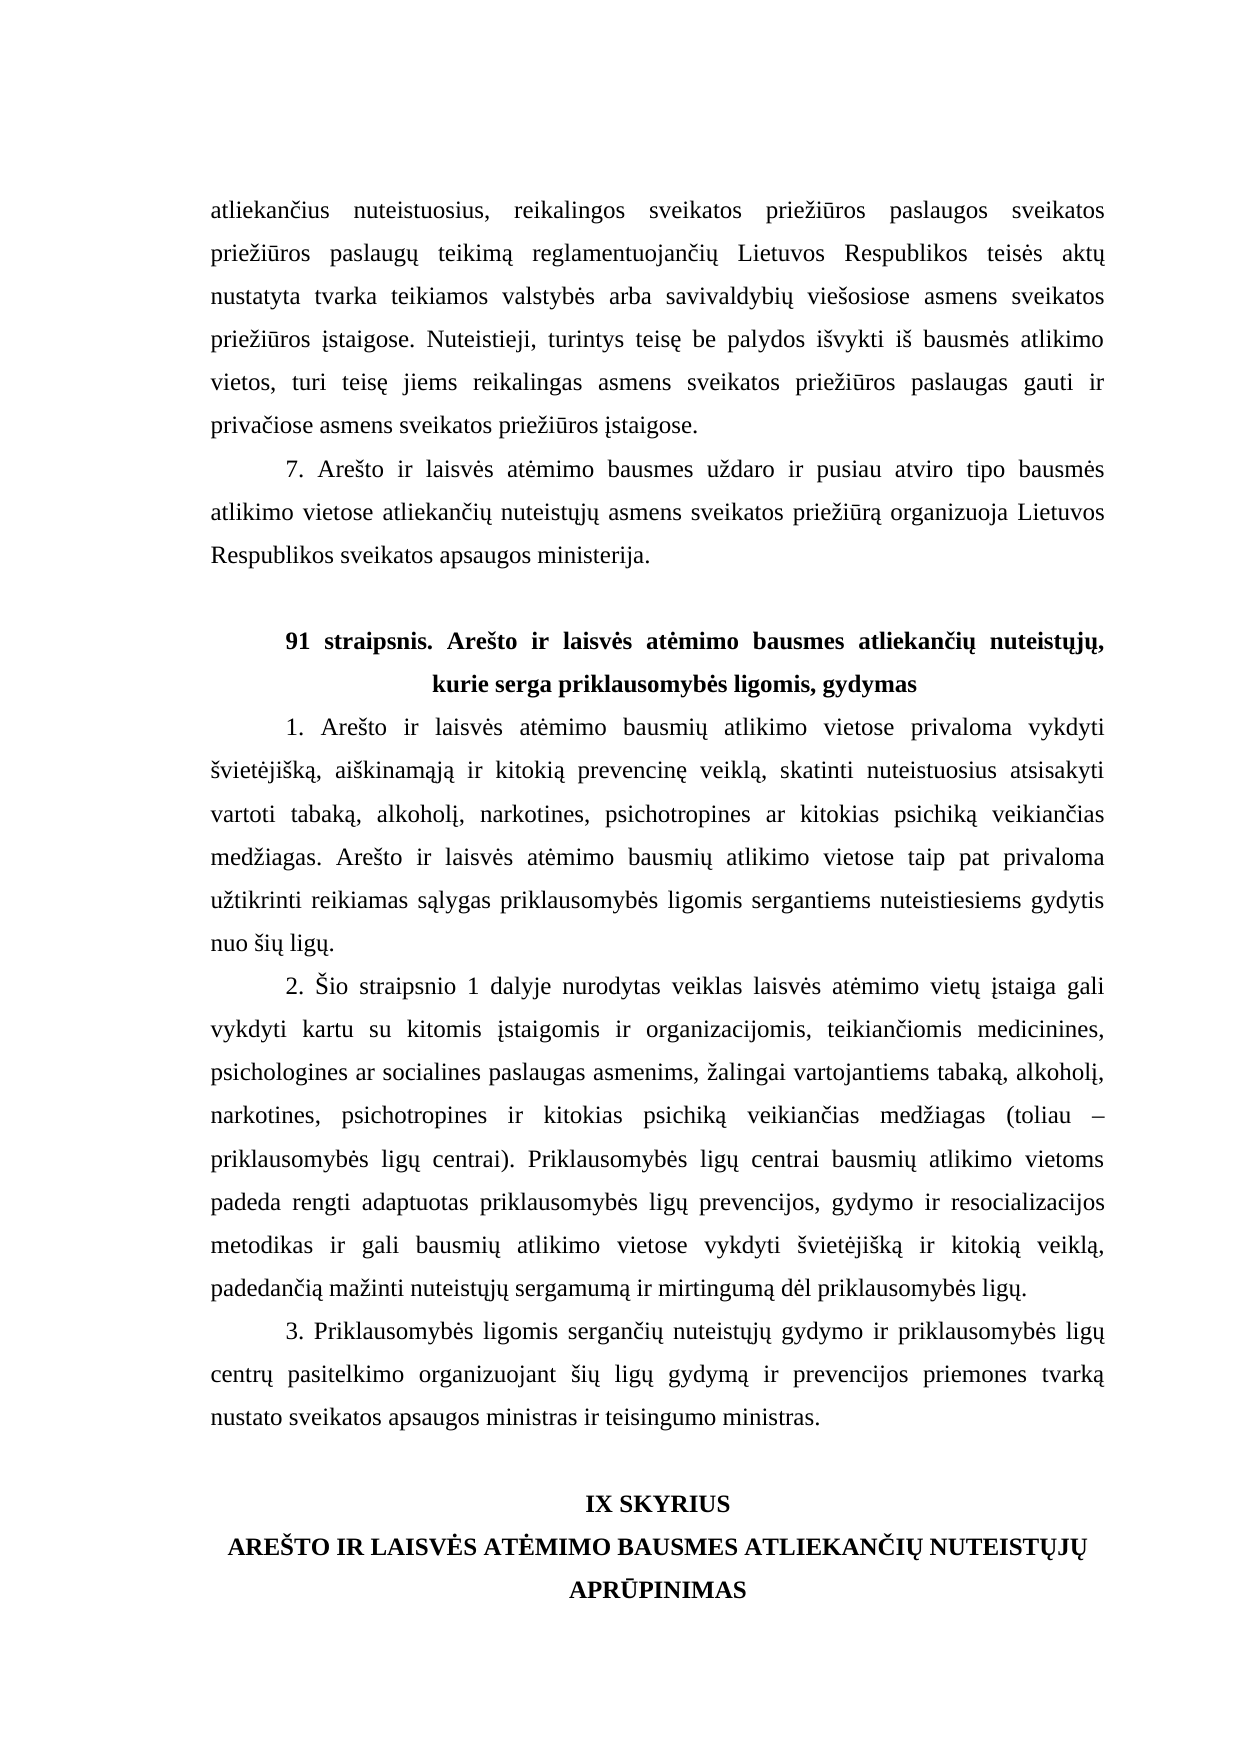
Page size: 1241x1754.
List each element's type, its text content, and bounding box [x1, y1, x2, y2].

text atliekančius nuteistuosius, reikalingos sveikatos priežiūros paslaugos sveikatos priežiūros paslaugų teikimą reglamentuojančių Lietuvos Respublikos teisės aktų nustatyta tvarka teikiamos valstybės arba savivaldybių viešosiose asmens sveikatos priežiūros įstaigose. Nuteistieji, turintys teisę be palydos išvykti iš bausmės atlikimo vietos, turi teisę jiems reikalingas asmens sveikatos priežiūros paslaugas gauti ir privačiose asmens sveikatos priežiūros įstaigose. [210, 195, 1105, 439]
text 7. Arešto ir laisvės atėmimo bausmes uždaro ir pusiau atviro tipo bausmės atlikimo vietose atliekančių nuteistųjų asmens sveikatos priežiūrą organizuoja Lietuvos Respublikos sveikatos apsaugos ministerija. [210, 454, 1105, 569]
text 3. Priklausomybės ligomis sergančių nuteistųjų gydymo ir priklausomybės ligų centrų pasitelkimo organizuojant šių ligų gydymą ir prevencijos priemones tvarką nustato sveikatos apsaugos ministras ir teisingumo ministras. [210, 1316, 1105, 1431]
text 1. Arešto ir laisvės atėmimo bausmių atlikimo vietose privaloma vykdyti švietėjišką, aiškinamąją ir kitokią prevencinę veiklą, skatinti nuteistuosius atsisakyti vartoti tabaką, alkoholį, narkotines, psichotropines ar kitokias psichiką veikiančias medžiagas. Arešto ir laisvės atėmimo bausmių atlikimo vietose taip pat privaloma užtikrinti reikiamas sąlygas priklausomybės ligomis sergantiems nuteistiesiems gydytis nuo šių ligų. [210, 712, 1105, 957]
text 91 straipsnis. Arešto ir laisvės atėmimo bausmes atliekančių nuteistųjų, kurie serga priklausomybės ligomis, gydymas [285, 626, 1105, 698]
text AREŠTO IR LAISVĖS ATĖMIMO BAUSMES ATLIEKANČIŲ NUTEISTŲJŲ APRŪPINIMAS [210, 1532, 1105, 1604]
text IX SKYRIUS [210, 1489, 1105, 1517]
text 2. Šio straipsnio 1 dalyje nurodytas veiklas laisvės atėmimo vietų įstaiga gali vykdyti kartu su kitomis įstaigomis ir organizacijomis, teikiančiomis medicinines, psichologines ar socialines paslaugas asmenims, žalingai vartojantiems tabaką, alkoholį, narkotines, psichotropines ir kitokias psichiką veikiančias medžiagas (toliau – priklausomybės ligų centrai). Priklausomybės ligų centrai bausmių atlikimo vietoms padeda rengti adaptuotas priklausomybės ligų prevencijos, gydymo ir resocializacijos metodikas ir gali bausmių atlikimo vietose vykdyti švietėjišką ir kitokią veiklą, padedančią mažinti nuteistųjų sergamumą ir mirtingumą dėl priklausomybės ligų. [210, 971, 1105, 1302]
